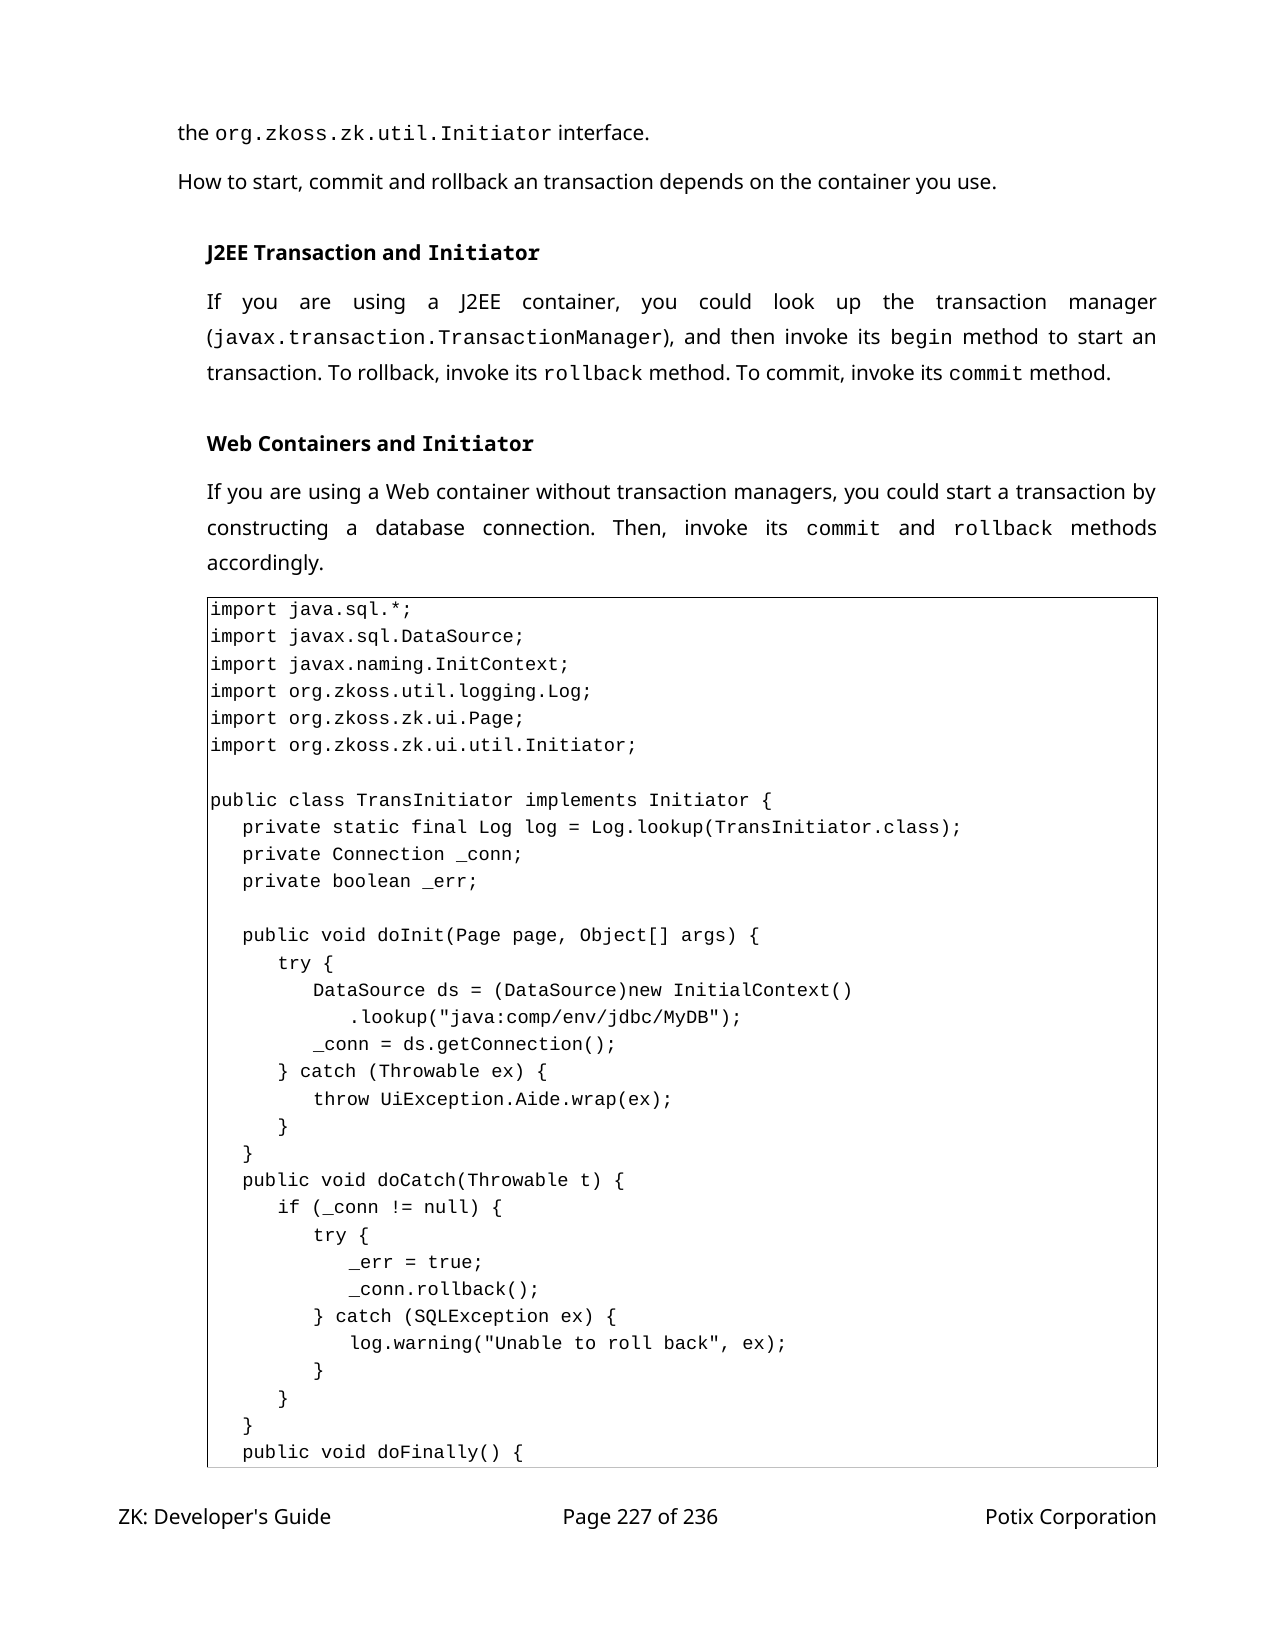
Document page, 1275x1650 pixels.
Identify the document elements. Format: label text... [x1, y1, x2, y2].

text If you are using a J2EE container, you could look up the transaction manager (javax.transaction.TransactionManager), and then invoke its begin method to start an transaction. To rollback, invoke its rollback method. To commit, invoke its commit method. [207, 287, 1157, 386]
text How to start, commit and rollback an transaction depends on the container you use. [177, 167, 1157, 196]
text } catch (SQLException ex) { [208, 1304, 1157, 1328]
text import java.sql.*; [208, 598, 1157, 621]
subtitle J2EE Transaction and Initiator [207, 238, 1157, 266]
text log.warning("Unable to roll back", ex); [208, 1331, 1157, 1355]
text import org.zkoss.zk.ui.Page; [208, 706, 1157, 730]
text } [208, 1358, 1157, 1383]
text _err = true; [208, 1249, 1157, 1274]
text } [208, 1141, 1157, 1165]
text } [208, 1114, 1157, 1138]
text _conn.rollback(); [208, 1277, 1157, 1301]
text } catch (Throwable ex) { [208, 1059, 1157, 1083]
text import javax.naming.InitContext; [208, 651, 1157, 676]
text private boolean _err; [208, 869, 1157, 893]
text import javax.sql.DataSource; [208, 624, 1157, 648]
text } [208, 1413, 1157, 1437]
text } [208, 1386, 1157, 1410]
text import org.zkoss.util.logging.Log; [208, 679, 1157, 703]
text public class TransInitiator implements Initiator { [208, 787, 1157, 812]
text DataSource ds = (DataSource)new InitialContext() [208, 978, 1157, 1002]
text _conn = ds.getConnection(); [208, 1032, 1157, 1056]
text private Connection _conn; [208, 842, 1157, 866]
text public void doFinally() { [208, 1440, 1157, 1467]
text If you are using a Web container without transaction managers, you could start a transaction by constructing a database connection. Then, invoke its commit and rollback methods accordingly. [207, 477, 1157, 576]
text .lookup("java:comp/env/jdbc/MyDB"); [208, 1005, 1157, 1029]
text try { [208, 951, 1157, 975]
text if (_conn != null) { [208, 1195, 1157, 1219]
text public void doInit(Page page, Object[] args) { [208, 923, 1157, 948]
text throw UiException.Aide.wrap(ex); [208, 1086, 1157, 1111]
text import org.zkoss.zk.ui.util.Initiator; [208, 733, 1157, 757]
text the org.zkoss.zk.util.Initiator interface. [177, 118, 1157, 147]
text private static final Log log = Log.lookup(TransInitiator.class); [208, 814, 1157, 839]
subtitle Web Containers and Initiator [207, 429, 1157, 457]
text public void doCatch(Throwable t) { [208, 1168, 1157, 1192]
text try { [208, 1222, 1157, 1247]
